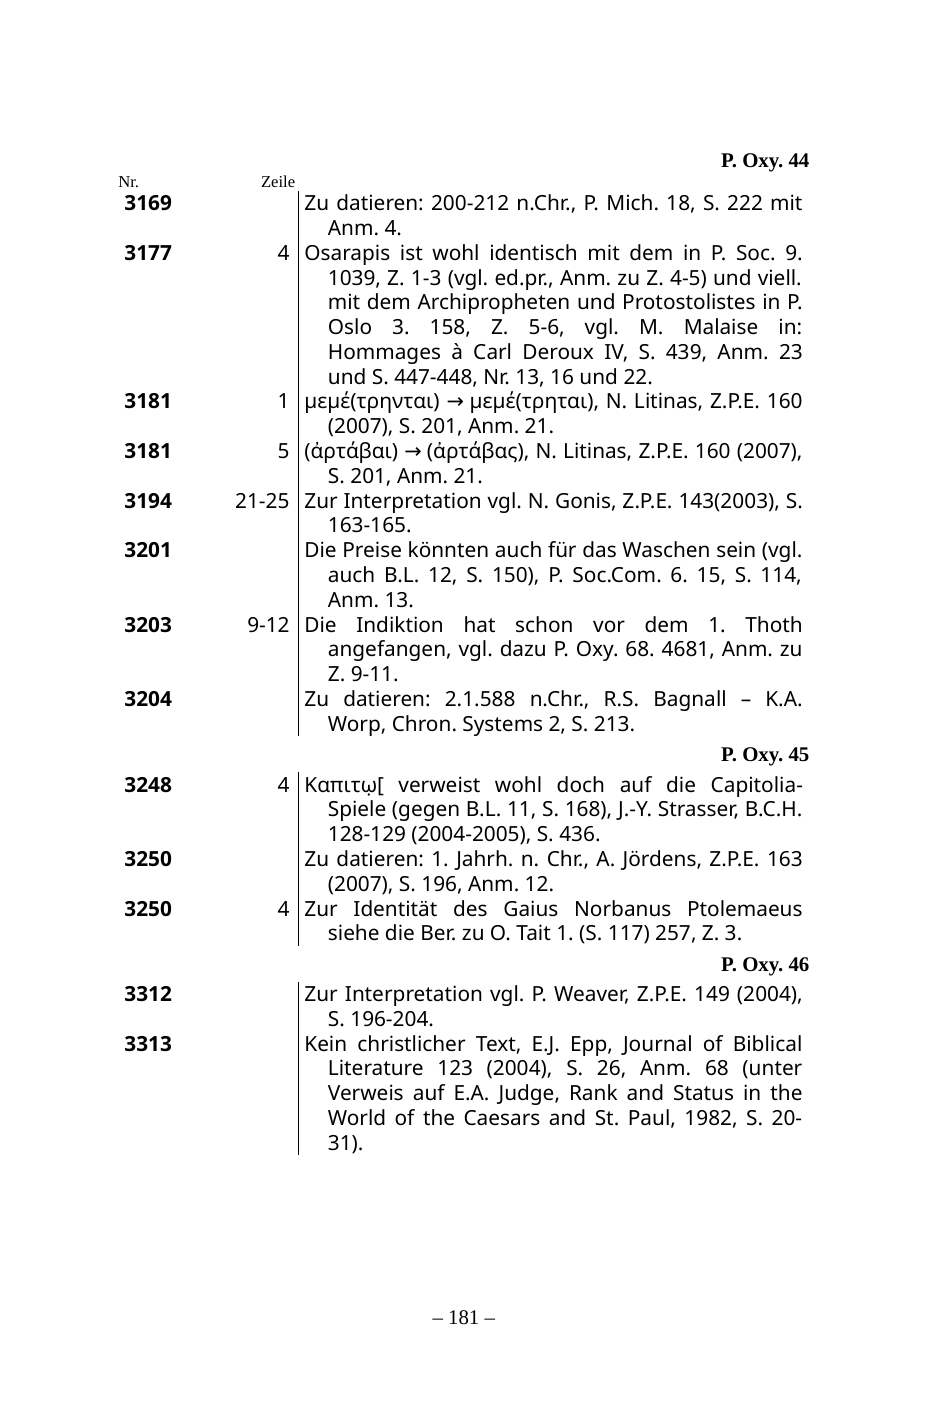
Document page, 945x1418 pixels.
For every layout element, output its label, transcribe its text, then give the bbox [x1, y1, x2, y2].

table_header [207, 982, 298, 1031]
table_cell 5 [207, 439, 298, 488]
table_cell 3181 [118, 439, 207, 488]
table_cell 3201 [118, 538, 207, 612]
subtitle P. Oxy. 46 [118, 952, 809, 976]
table_header Καπιτω̣[ verweist wohl doch auf die Capitolia-Spiele (gegen B.L. 11, S. 168), J.-Y. Strasser, B.C.H. 128-129 (2004-2005), S. 436. [299, 772, 809, 847]
subtitle P. Oxy. 45 [118, 742, 809, 766]
table_cell [207, 847, 298, 896]
table_cell (ἀρτάβαι) → (ἀρτάβας), N. Litinas, Z.P.E. 160 (2007), S. 201, Anm. 21. [299, 439, 809, 488]
table_cell 3181 [118, 389, 207, 439]
table_cell Kein christlicher Text, E.J. Epp, Journal of Biblical Literature 123 (2004), S. 26, Anm. 68 (unter Verweis auf E.A. Judge, Rank and Status in the World of the Caesars and St. Paul, 1982, S. 20-31). [299, 1031, 809, 1155]
table_cell Die Indiktion hat schon vor dem 1. Thoth angefangen, vgl. dazu P. Oxy. 68. 4681, Anm. zu Z. 9-11. [299, 612, 809, 687]
table_cell 3204 [118, 687, 207, 736]
table_cell 3177 [118, 240, 207, 389]
table_cell Die Preise könnten auch für das Waschen sein (vgl. auch B.L. 12, S. 150), P. Soc.Com. 6. 15, S. 114, Anm. 13. [299, 538, 809, 612]
table_cell [207, 538, 298, 612]
table_header 3248 [118, 772, 207, 847]
table_cell 4 [207, 240, 298, 389]
table_header 4 [207, 772, 298, 847]
table_cell [207, 687, 298, 736]
table_header 3312 [118, 982, 207, 1031]
table_cell 3194 [118, 488, 207, 538]
table_cell 1 [207, 389, 298, 439]
table_cell 3203 [118, 612, 207, 687]
table_cell 3250 [118, 896, 207, 946]
table_cell Zur Identität des Gaius Norbanus Ptolemaeus siehe die Ber. zu O. Tait 1. (S. 117) 257, Z. 3. [299, 896, 809, 946]
table_cell 3169 [118, 191, 207, 240]
table_cell Zur Interpretation vgl. N. Gonis, Z.P.E. 143(2003), S. 163-165. [299, 488, 809, 538]
table_cell 4 [207, 896, 298, 946]
table_cell Zu datieren: 200-212 n.Chr., P. Mich. 18, S. 222 mit Anm. 4. [299, 191, 809, 240]
table_cell [207, 1031, 298, 1155]
table_cell 9-12 [207, 612, 298, 687]
table_cell [207, 191, 298, 240]
table_cell 21-25 [207, 488, 298, 538]
table_header Zur Interpretation vgl. P. Weaver, Z.P.E. 149 (2004), S. 196-204. [299, 982, 809, 1031]
table_cell 3313 [118, 1031, 207, 1155]
table_cell μεμέ(τρηνται) → μεμέ(τρηται), N. Litinas, Z.P.E. 160 (2007), S. 201, Anm. 21. [299, 389, 809, 439]
table_cell Zu datieren: 2.1.588 n.Chr., R.S. Bagnall – K.A. Worp, Chron. Systems 2, S. 213. [299, 687, 809, 736]
table_cell Osarapis ist wohl identisch mit dem in P. Soc. 9. 1039, Z. 1-3 (vgl. ed.pr., Anm. zu Z. 4-5) und viell. mit dem Archipropheten und Protostolistes in P. Oslo 3. 158, Z. 5-6, vgl. M. Malaise in: Hommages à Carl Deroux IV, S. 439, Anm. 23 und S. 447-448, Nr. 13, 16 und 22. [299, 240, 809, 389]
table_cell 3250 [118, 847, 207, 896]
table_cell Zu datieren: 1. Jahrh. n. Chr., A. Jördens, Z.P.E. 163 (2007), S. 196, Anm. 12. [299, 847, 809, 896]
